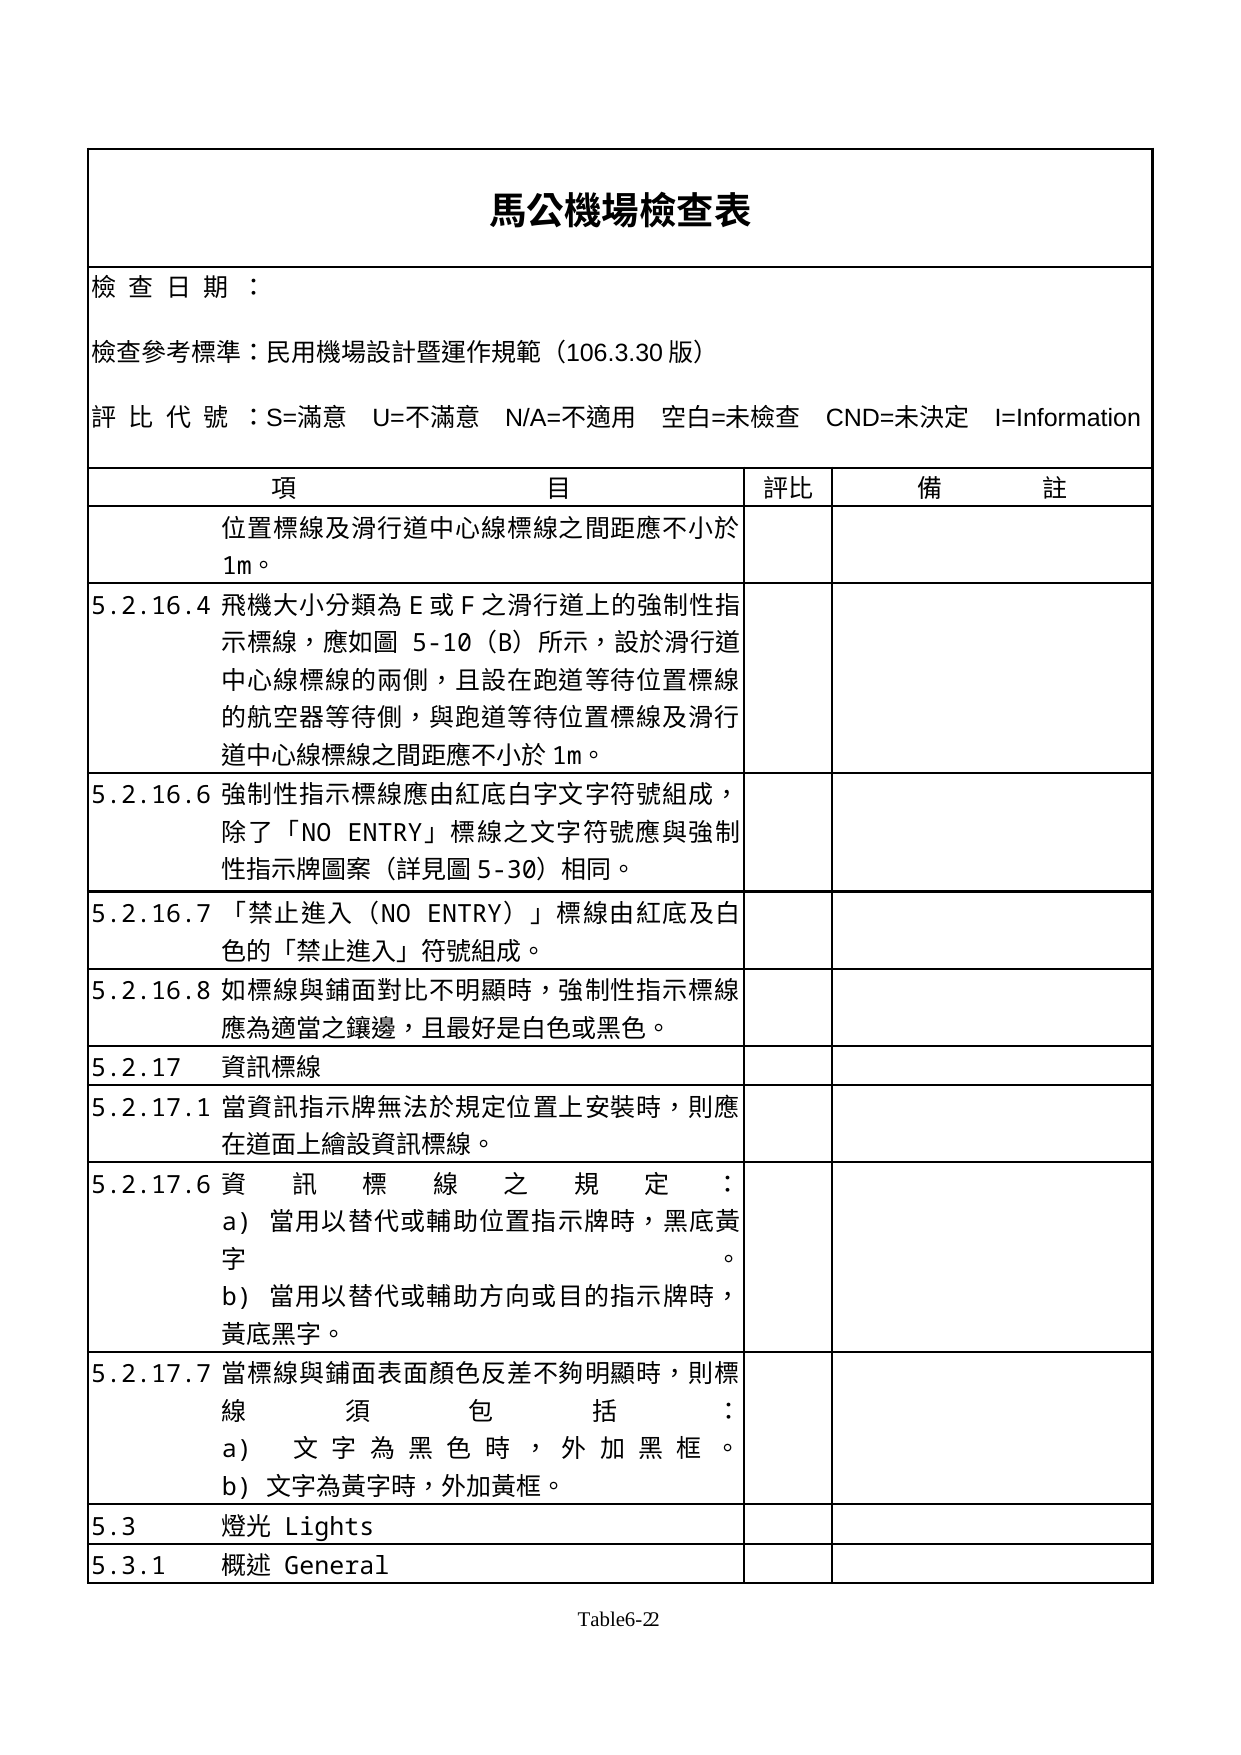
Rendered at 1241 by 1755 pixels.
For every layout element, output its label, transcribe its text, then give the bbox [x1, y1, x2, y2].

table_cell [833, 970, 1151, 1044]
table_cell 5.2.17 [89, 1047, 219, 1084]
table_cell [745, 1086, 831, 1161]
table_cell 當資訊指示牌無法於規定位置上安裝時，則應在道面上繪設資訊標線。 [219, 1086, 743, 1161]
table_cell [833, 1545, 1151, 1582]
table_cell [745, 1163, 831, 1351]
table_cell [89, 507, 219, 582]
table_cell [745, 1505, 831, 1542]
table_cell [745, 774, 831, 890]
table_cell 「禁止進入（NO ENTRY）」標線由紅底及白色的「禁止進入」符號組成。 [219, 893, 743, 967]
table_cell [745, 507, 831, 582]
table_cell 5.2.16.7 [89, 893, 219, 967]
table_cell [833, 1353, 1151, 1503]
table_cell 項 目 [219, 469, 743, 505]
table_cell [833, 507, 1151, 582]
table_cell [745, 1047, 831, 1084]
table_cell 概述 General [219, 1545, 743, 1582]
table_cell 備 註 [833, 469, 1151, 505]
table_cell [745, 584, 831, 772]
table_cell 當標線與鋪面表面顏色反差不夠明顯時，則標線須包括： a) 文字為黑色時，外加黑框。 b) 文字為黃字時，外加黃框。 [219, 1353, 743, 1503]
table_header 馬公機場檢查表 [89, 150, 1151, 266]
table_cell [833, 893, 1151, 967]
table_cell [833, 1086, 1151, 1161]
table_cell [833, 584, 1151, 772]
table_cell [833, 774, 1151, 890]
table_cell [745, 970, 831, 1044]
table_cell [833, 1163, 1151, 1351]
table_cell [745, 1545, 831, 1582]
table_cell 燈光 Lights [219, 1505, 743, 1542]
table_cell [833, 1505, 1151, 1542]
table_cell 資訊標線 [219, 1047, 743, 1084]
table_cell 5.2.16.4 [89, 584, 219, 772]
table_cell 位置標線及滑行道中心線標線之間距應不小於1m。 [219, 507, 743, 582]
table_cell [89, 469, 219, 505]
table_cell 5.3.1 [89, 1545, 219, 1582]
table_cell 檢 查 日 期 ： 檢查參考標準：民用機場設計暨運作規範（106.3.30版） 評 比 代 號 ：S=滿意 U=不滿意 N/A=不適用 空白=未檢查 CND=未決定 I=Information [89, 268, 1151, 467]
table_cell [833, 1047, 1151, 1084]
table_cell 5.2.16.8 [89, 970, 219, 1044]
table_cell 5.2.16.6 [89, 774, 219, 890]
table_cell 飛機大小分類為E或F之滑行道上的強制性指示標線，應如圖 5-10（B）所示，設於滑行道中心線標線的兩側，且設在跑道等待位置標線的航空器等待側，與跑道等待位置標線及滑行道中心線標線之間距應不小於1m。 [219, 584, 743, 772]
table_cell 評比 [745, 469, 831, 505]
table_cell 如標線與鋪面對比不明顯時，強制性指示標線應為適當之鑲邊，且最好是白色或黑色。 [219, 970, 743, 1044]
table_cell 5.2.17.1 [89, 1086, 219, 1161]
table_cell [745, 893, 831, 967]
table_cell 資訊標線之規定： a) 當用以替代或輔助位置指示牌時，黑底黃字。 b) 當用以替代或輔助方向或目的指示牌時，黃底黑字。 [219, 1163, 743, 1351]
table_cell 5.2.17.6 [89, 1163, 219, 1351]
table_cell [745, 1353, 831, 1503]
table_cell 5.2.17.7 [89, 1353, 219, 1503]
table_cell 強制性指示標線應由紅底白字文字符號組成，除了「NO ENTRY」標線之文字符號應與強制性指示牌圖案（詳見圖5-30）相同。 [219, 774, 743, 890]
table_cell 5.3 [89, 1505, 219, 1542]
